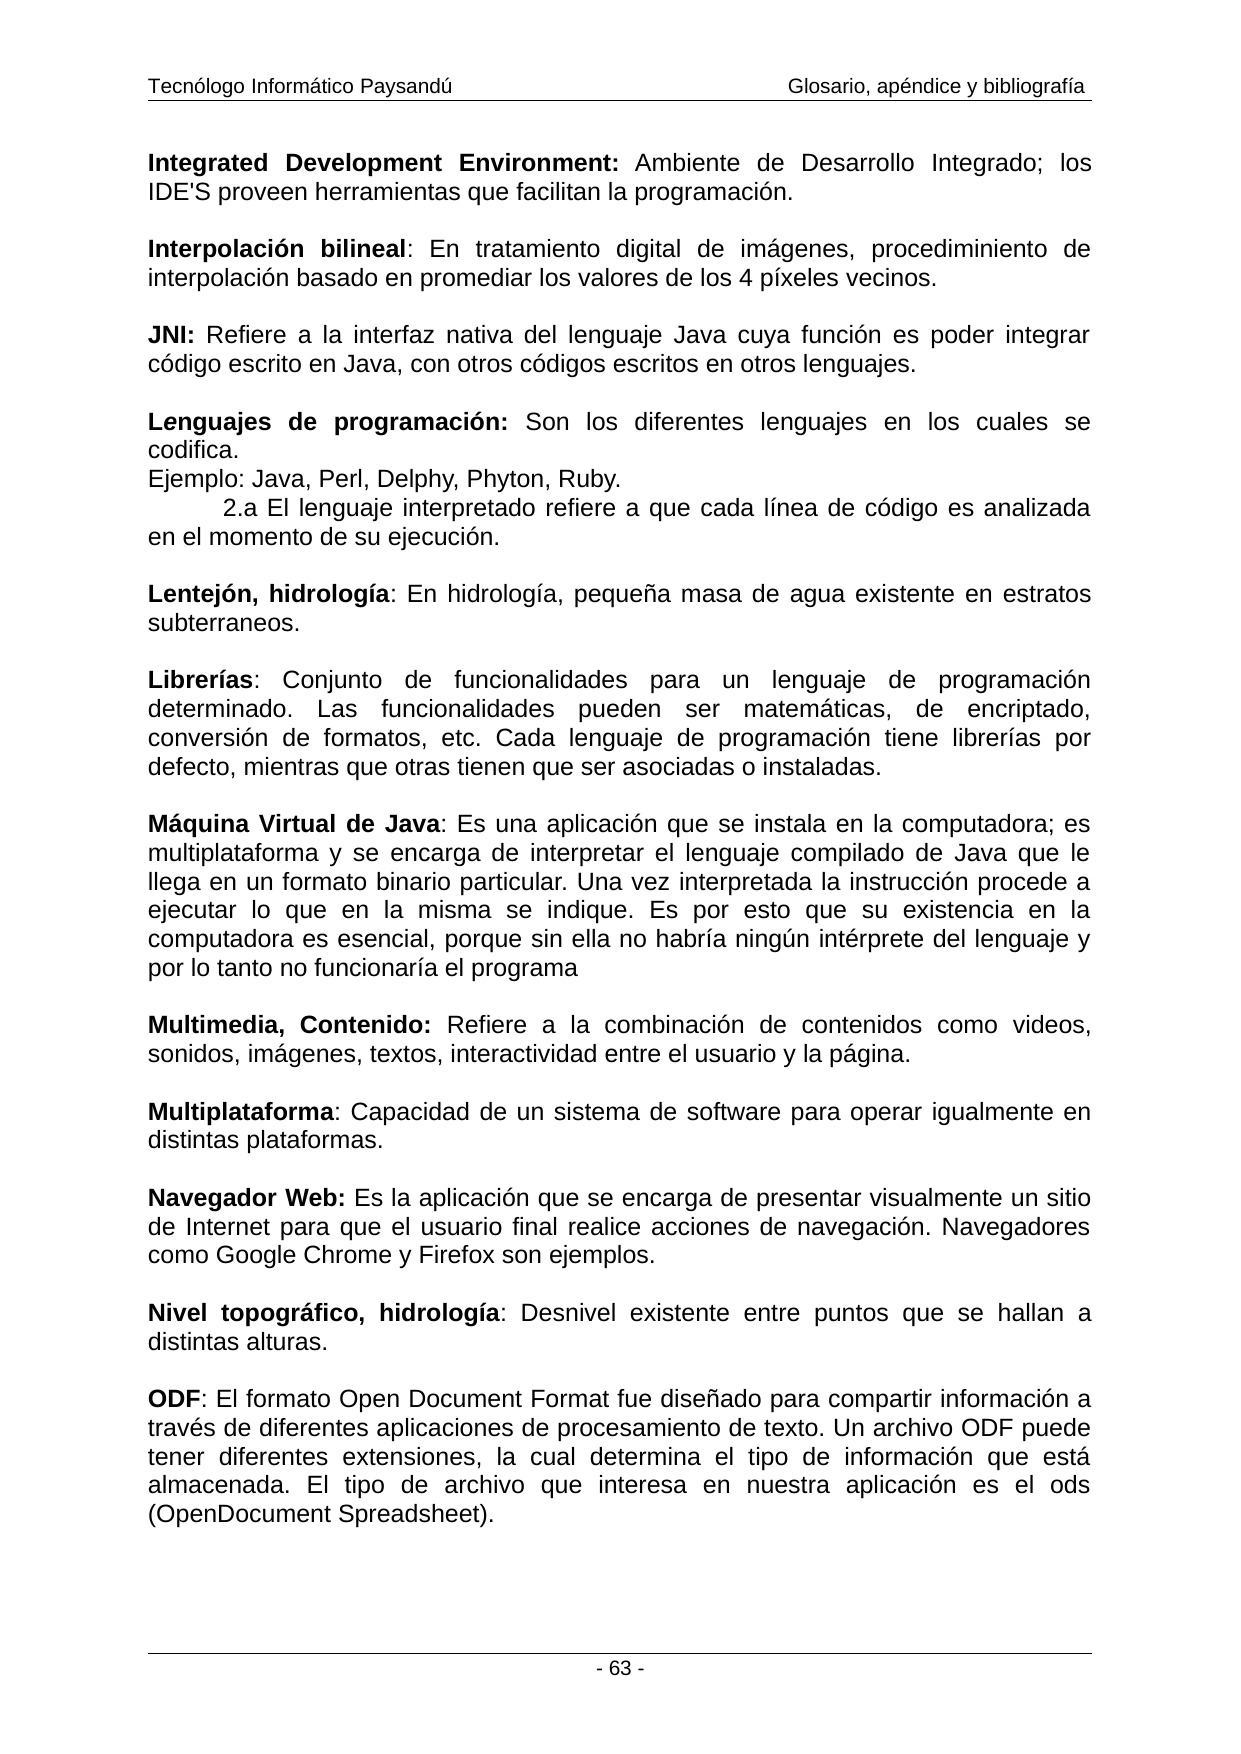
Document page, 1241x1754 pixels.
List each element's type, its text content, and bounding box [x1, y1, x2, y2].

text Lenguajes de programación: Son los diferentes lenguajes en los cuales se codifica. [148, 406, 1092, 464]
text Multimedia, Contenido: Refiere a la combinación de contenidos como videos, sonidos, imágenes, textos, interactividad entre el usuario y la página. [148, 1010, 1092, 1068]
text Integrated Development Environment: Ambiente de Desarrollo Integrado; los IDE'S proveen herramientas que facilitan la programación. [148, 148, 1092, 205]
text Lentejón, hidrología: En hidrología, pequeña masa de agua existente en estratos subterraneos. [148, 579, 1092, 636]
text Navegador Web: Es la aplicación que se encarga de presentar visualmente un sitio de Internet para que el usuario final realice acciones de navegación. Navegadores como Google Chrome y Firefox son ejemplos. [148, 1183, 1092, 1269]
text 2.a El lenguaje interpretado refiere a que cada línea de código es analizada en el momento de su ejecución. [148, 493, 1092, 550]
text Interpolación bilineal: En tratamiento digital de imágenes, procediminiento de interpolación basado en promediar los valores de los 4 píxeles vecinos. [148, 234, 1092, 291]
text JNI: Refiere a la interfaz nativa del lenguaje Java cuya función es poder integrar código escrito en Java, con otros códigos escritos en otros lenguajes. [148, 320, 1092, 378]
text ODF: El formato Open Document Format fue diseñado para compartir información a través de diferentes aplicaciones de procesamiento de texto. Un archivo ODF puede tener diferentes extensiones, la cual determina el tipo de información que está almacenada. El tipo de archivo que interesa en nuestra aplicación es el ods (OpenDocument Spreadsheet). [148, 1384, 1092, 1528]
text Librerías: Conjunto de funcionalidades para un lenguaje de programación determinado. Las funcionalidades pueden ser matemáticas, de encriptado, conversión de formatos, etc. Cada lenguaje de programación tiene librerías por defecto, mientras que otras tienen que ser asociadas o instaladas. [148, 665, 1092, 780]
text Máquina Virtual de Java: Es una aplicación que se instala en la computadora; es multiplataforma y se encarga de interpretar el lenguaje compilado de Java que le llega en un formato binario particular. Una vez interpretada la instrucción procede a ejecutar lo que en la misma se indique. Es por esto que su existencia en la computadora es esencial, porque sin ella no habría ningún intérprete del lenguaje y por lo tanto no funcionaría el programa [148, 809, 1092, 981]
text Ejemplo: Java, Perl, Delphy, Phyton, Ruby. [148, 464, 1092, 493]
text Multiplataforma: Capacidad de un sistema de software para operar igualmente en distintas plataformas. [148, 1096, 1092, 1154]
text Nivel topográfico, hidrología: Desnivel existente entre puntos que se hallan a distintas alturas. [148, 1298, 1092, 1355]
